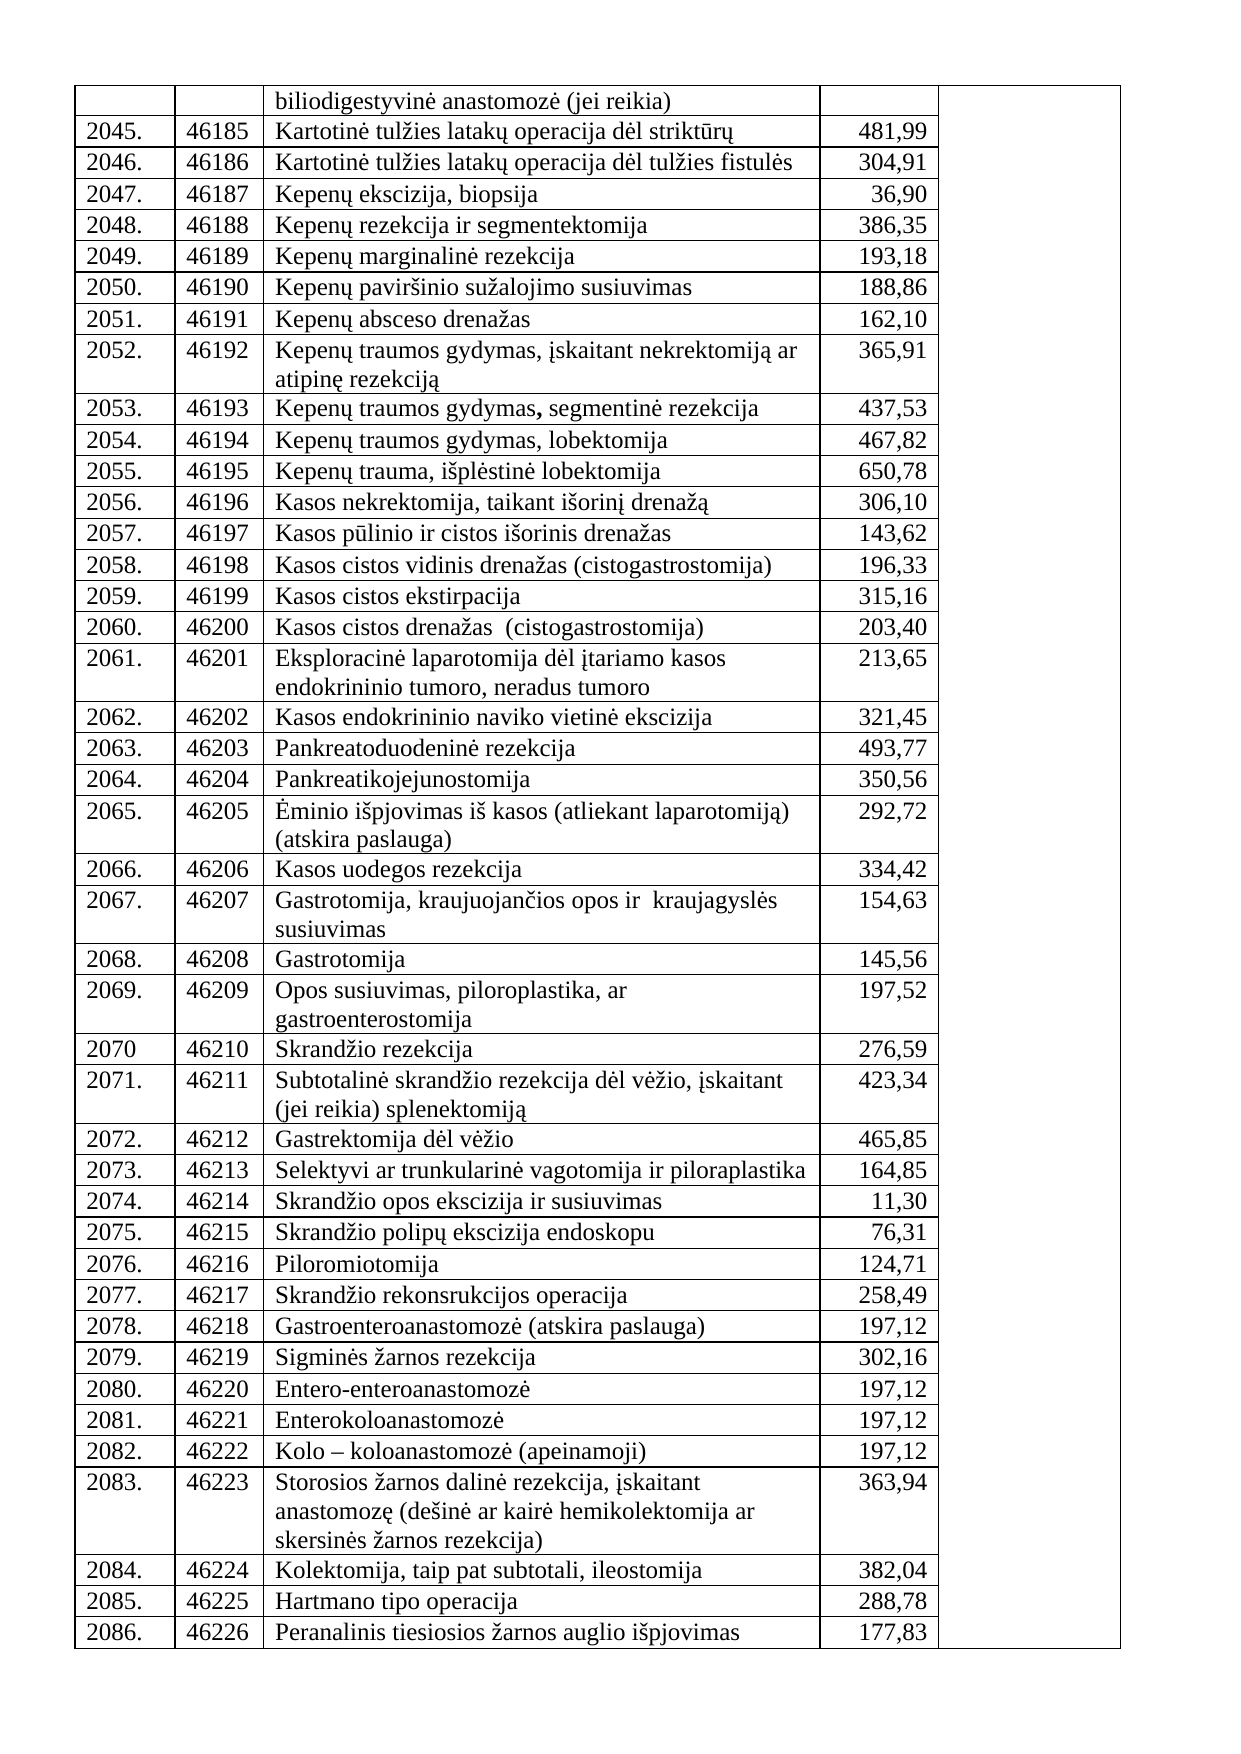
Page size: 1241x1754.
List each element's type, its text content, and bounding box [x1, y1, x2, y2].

table_cell 46209 [176, 975, 263, 1033]
table_cell 197,12 [821, 1374, 938, 1404]
table_cell 258,49 [821, 1280, 938, 1310]
table_cell 46198 [176, 550, 263, 580]
table_cell 46206 [176, 854, 263, 884]
table_cell 2072. [76, 1124, 174, 1154]
table_cell 46196 [176, 487, 263, 517]
table_cell 321,45 [821, 702, 938, 732]
table_cell 46219 [176, 1343, 263, 1373]
table_cell 2055. [76, 456, 174, 486]
table_cell Kepenų marginalinė rezekcija [264, 241, 819, 271]
table_cell 46225 [176, 1586, 263, 1616]
table_cell 188,86 [821, 273, 938, 303]
table_cell 46201 [176, 644, 263, 701]
table_cell 197,52 [821, 975, 938, 1033]
table_cell 46212 [176, 1124, 263, 1154]
table_cell 145,56 [821, 944, 938, 974]
table_cell Kasos cistos vidinis drenažas (cistogastrostomija) [264, 550, 819, 580]
table_cell Kartotinė tulžies latakų operacija dėl tulžies fistulės [264, 148, 819, 178]
table_cell Skrandžio opos ekscizija ir susiuvimas [264, 1186, 819, 1216]
table_cell 2085. [76, 1586, 174, 1616]
table_cell 2045. [76, 116, 174, 146]
table_cell 124,71 [821, 1249, 938, 1279]
table_cell Kasos pūlinio ir cistos išorinis drenažas [264, 519, 819, 549]
table_cell Kasos nekrektomija, taikant išorinį drenažą [264, 487, 819, 517]
table_cell 276,59 [821, 1034, 938, 1064]
table_cell 177,83 [821, 1617, 938, 1647]
table_cell 2069. [76, 975, 174, 1033]
table_cell 46202 [176, 702, 263, 732]
table_cell 46221 [176, 1405, 263, 1435]
table_cell [176, 86, 263, 115]
table_cell 437,53 [821, 394, 938, 424]
table_cell Skrandžio rezekcija [264, 1034, 819, 1064]
table_cell 465,85 [821, 1124, 938, 1154]
table_cell 46207 [176, 886, 263, 943]
table_cell Kepenų absceso drenažas [264, 304, 819, 334]
table_cell Selektyvi ar trunkularinė vagotomija ir piloraplastika [264, 1155, 819, 1185]
table_cell 2078. [76, 1311, 174, 1341]
table_cell Storosios žarnos dalinė rezekcija, įskaitant anastomozę (dešinė ar kairė hemikolektomija ar skersinės žarnos rezekcija) [264, 1468, 819, 1554]
table_cell Opos susiuvimas, piloroplastika, ar gastroenterostomija [264, 975, 819, 1033]
table_cell 2075. [76, 1218, 174, 1248]
table_cell 650,78 [821, 456, 938, 486]
table_cell 2080. [76, 1374, 174, 1404]
table_cell 2047. [76, 179, 174, 209]
table_cell 46211 [176, 1065, 263, 1123]
table_cell 46223 [176, 1468, 263, 1554]
table_cell 2053. [76, 394, 174, 424]
table_cell 46218 [176, 1311, 263, 1341]
table_cell Gastrotomija, kraujuojančios opos ir kraujagyslės susiuvimas [264, 886, 819, 943]
table_cell 365,91 [821, 335, 938, 392]
table_cell 302,16 [821, 1343, 938, 1373]
table_cell 2057. [76, 519, 174, 549]
table_cell 2077. [76, 1280, 174, 1310]
table_cell 382,04 [821, 1555, 938, 1585]
table_cell 2046. [76, 148, 174, 178]
table_cell 2052. [76, 335, 174, 392]
table_cell 481,99 [821, 116, 938, 146]
table_cell Peranalinis tiesiosios žarnos auglio išpjovimas [264, 1617, 819, 1647]
table_cell 2064. [76, 765, 174, 795]
table_cell Kasos endokrininio naviko vietinė ekscizija [264, 702, 819, 732]
table_cell 46215 [176, 1218, 263, 1248]
table_cell 386,35 [821, 210, 938, 240]
table_cell [821, 86, 938, 115]
table_cell 363,94 [821, 1468, 938, 1554]
table_cell 46208 [176, 944, 263, 974]
table_cell Kepenų traumos gydymas, segmentinė rezekcija [264, 394, 819, 424]
table_cell Kepenų paviršinio sužalojimo susiuvimas [264, 273, 819, 303]
table_cell 46220 [176, 1374, 263, 1404]
table_cell 46222 [176, 1436, 263, 1466]
table_cell 46224 [176, 1555, 263, 1585]
table_cell Pankreatikojejunostomija [264, 765, 819, 795]
table_cell 46216 [176, 1249, 263, 1279]
table_cell 2065. [76, 796, 174, 853]
table_cell 46210 [176, 1034, 263, 1064]
table_cell 46226 [176, 1617, 263, 1647]
table_cell 46199 [176, 581, 263, 611]
table_cell Kepenų traumos gydymas, lobektomija [264, 425, 819, 455]
table_cell 46204 [176, 765, 263, 795]
table_cell 2051. [76, 304, 174, 334]
table_cell Gastrektomija dėl vėžio [264, 1124, 819, 1154]
table_cell Kartotinė tulžies latakų operacija dėl striktūrų [264, 116, 819, 146]
table_cell 2062. [76, 702, 174, 732]
table_cell 334,42 [821, 854, 938, 884]
table_cell Kepenų trauma, išplėstinė lobektomija [264, 456, 819, 486]
table_cell 11,30 [821, 1186, 938, 1216]
table_cell Kepenų ekscizija, biopsija [264, 179, 819, 209]
table_cell Enterokoloanastomozė [264, 1405, 819, 1435]
table_cell 162,10 [821, 304, 938, 334]
table_cell 467,82 [821, 425, 938, 455]
table_cell Kasos uodegos rezekcija [264, 854, 819, 884]
table_cell 2063. [76, 733, 174, 763]
table_cell 2082. [76, 1436, 174, 1466]
table_cell 197,12 [821, 1311, 938, 1341]
table_cell 46214 [176, 1186, 263, 1216]
table_cell Piloromiotomija [264, 1249, 819, 1279]
table_cell 292,72 [821, 796, 938, 853]
table_cell 2081. [76, 1405, 174, 1435]
table_cell Kolektomija, taip pat subtotali, ileostomija [264, 1555, 819, 1585]
table_cell 46194 [176, 425, 263, 455]
table_cell 423,34 [821, 1065, 938, 1123]
table_cell 46205 [176, 796, 263, 853]
table_cell 315,16 [821, 581, 938, 611]
table_cell 197,12 [821, 1405, 938, 1435]
table_cell 350,56 [821, 765, 938, 795]
table_cell Subtotalinė skrandžio rezekcija dėl vėžio, įskaitant (jei reikia) splenektomiją [264, 1065, 819, 1123]
table_cell 46188 [176, 210, 263, 240]
table_cell 2084. [76, 1555, 174, 1585]
table_cell 197,12 [821, 1436, 938, 1466]
table_cell 2066. [76, 854, 174, 884]
table_cell 46187 [176, 179, 263, 209]
table_cell 46200 [176, 612, 263, 642]
table_cell [76, 86, 174, 115]
table_cell 2071. [76, 1065, 174, 1123]
table_cell 213,65 [821, 644, 938, 701]
table_cell 2086. [76, 1617, 174, 1647]
table_cell Eksploracinė laparotomija dėl įtariamo kasos endokrininio tumoro, neradus tumoro [264, 644, 819, 701]
table_cell 2067. [76, 886, 174, 943]
table_cell Kepenų traumos gydymas, įskaitant nekrektomiją ar atipinę rezekciją [264, 335, 819, 392]
table_cell 2056. [76, 487, 174, 517]
table_cell Hartmano tipo operacija [264, 1586, 819, 1616]
table_cell 196,33 [821, 550, 938, 580]
table_cell 46195 [176, 456, 263, 486]
table_cell Skrandžio polipų ekscizija endoskopu [264, 1218, 819, 1248]
table_cell Gastrotomija [264, 944, 819, 974]
table_cell 2048. [76, 210, 174, 240]
table_cell 46192 [176, 335, 263, 392]
table_cell 304,91 [821, 148, 938, 178]
table_cell 154,63 [821, 886, 938, 943]
table_cell 203,40 [821, 612, 938, 642]
table_cell 2049. [76, 241, 174, 271]
table_cell 164,85 [821, 1155, 938, 1185]
table_cell 2061. [76, 644, 174, 701]
table_cell 193,18 [821, 241, 938, 271]
table_cell Ėminio išpjovimas iš kasos (atliekant laparotomiją) (atskira paslauga) [264, 796, 819, 853]
table_cell Skrandžio rekonsrukcijos operacija [264, 1280, 819, 1310]
table_cell 288,78 [821, 1586, 938, 1616]
table_cell 2054. [76, 425, 174, 455]
table_cell 46193 [176, 394, 263, 424]
table_cell 306,10 [821, 487, 938, 517]
table_cell 2068. [76, 944, 174, 974]
table_cell 2050. [76, 273, 174, 303]
table_cell Kepenų rezekcija ir segmentektomija [264, 210, 819, 240]
table_cell 2070 [76, 1034, 174, 1064]
table_cell 46197 [176, 519, 263, 549]
table_cell 46190 [176, 273, 263, 303]
table_cell Sigminės žarnos rezekcija [264, 1343, 819, 1373]
table_cell 493,77 [821, 733, 938, 763]
table_cell 46189 [176, 241, 263, 271]
table_cell 46185 [176, 116, 263, 146]
table_cell 2083. [76, 1468, 174, 1554]
table_cell Pankreatoduodeninė rezekcija [264, 733, 819, 763]
table_cell [939, 86, 1120, 1647]
table_cell Kasos cistos ekstirpacija [264, 581, 819, 611]
table_cell 2073. [76, 1155, 174, 1185]
table_cell 2079. [76, 1343, 174, 1373]
table_cell 2074. [76, 1186, 174, 1216]
table_cell 46191 [176, 304, 263, 334]
table_cell 2076. [76, 1249, 174, 1279]
table_cell 2058. [76, 550, 174, 580]
table_cell 46213 [176, 1155, 263, 1185]
table_cell 2060. [76, 612, 174, 642]
table_cell Entero-enteroanastomozė [264, 1374, 819, 1404]
table_cell 46203 [176, 733, 263, 763]
table_cell 76,31 [821, 1218, 938, 1248]
table_cell Gastroenteroanastomozė (atskira paslauga) [264, 1311, 819, 1341]
table_cell 36,90 [821, 179, 938, 209]
table_cell biliodigestyvinė anastomozė (jei reikia) [264, 86, 819, 115]
table_cell Kasos cistos drenažas (cistogastrostomija) [264, 612, 819, 642]
table_cell 2059. [76, 581, 174, 611]
table_cell 46217 [176, 1280, 263, 1310]
table_cell Kolo – koloanastomozė (apeinamoji) [264, 1436, 819, 1466]
table_cell 46186 [176, 148, 263, 178]
table_cell 143,62 [821, 519, 938, 549]
